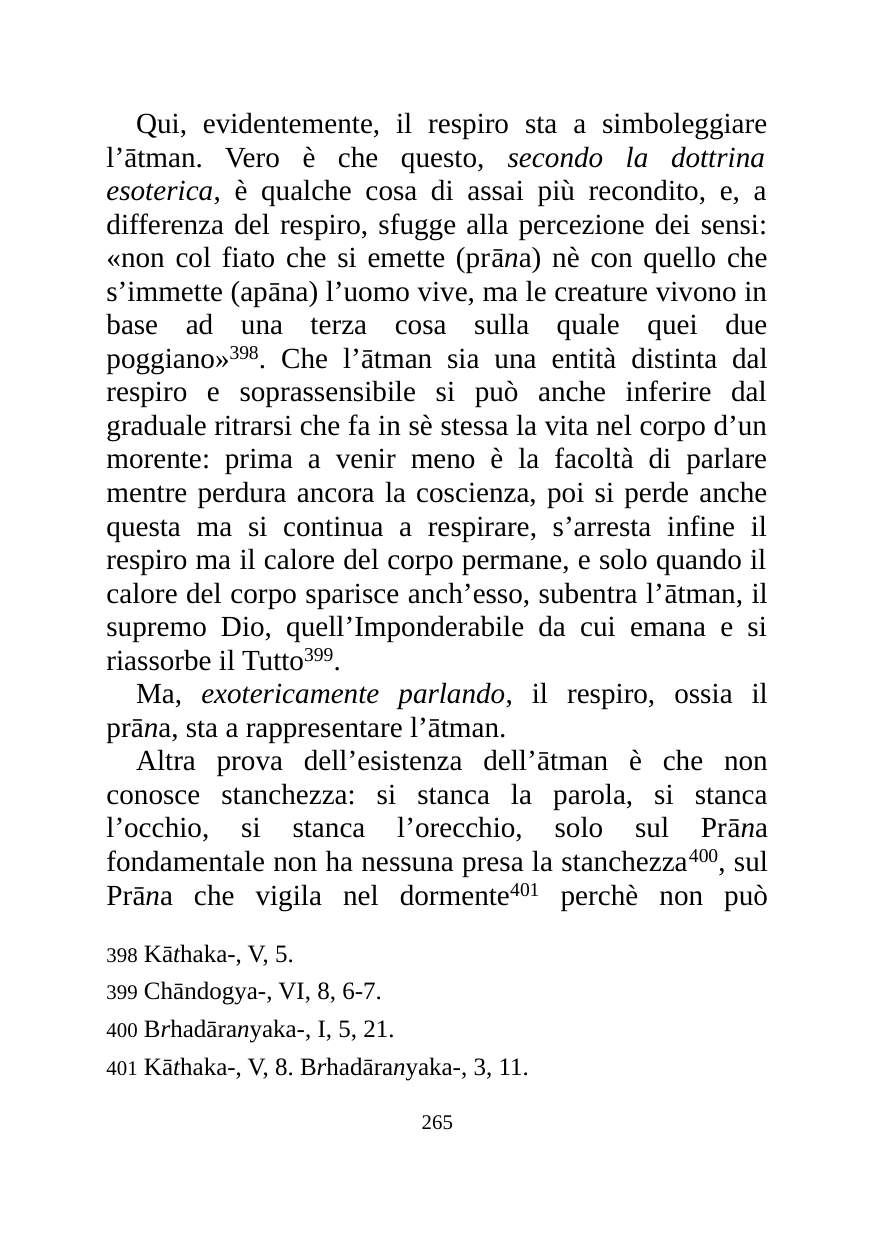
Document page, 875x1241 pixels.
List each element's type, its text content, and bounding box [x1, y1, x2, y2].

text Altra prova dell’esistenza dell’ātman è che non conosce stanchezza: si stanca la parola, si stanca l’occhio, si stanca l’orecchio, solo sul Prāna fondamentale non ha nessuna presa la stanchezza, sul Prāna che vigila nel dormente perchè non può [106, 743, 768, 911]
text Kāthaka-, V, 5. [106, 939, 768, 968]
text Ma, exotericamente parlando, il respiro, ossia il prāna, sta a rappresentare l’ātman. [106, 676, 768, 743]
text Brhadāranyaka-, I, 5, 21. [106, 1014, 768, 1043]
text Kāthaka-, V, 8. Brhadāranyaka-, 3, 11. [106, 1052, 768, 1080]
text Chāndogya-, VI, 8, 6-7. [106, 976, 768, 1005]
text Qui, evidentemente, il respiro sta a simboleggiare l’ātman. Vero è che questo, secondo la dottrina esoterica, è qualche cosa di assai più recondito, e, a differenza del respiro, sfugge alla percezione dei sensi: «non col fiato che si emette (prāna) nè con quello che s’immette (apāna) l’uomo vive, ma le creature vivono in base ad una terza cosa sulla quale quei due poggiano». Che l’ātman sia una entità distinta dal respiro e soprassensibile si può anche inferire dal graduale ritrarsi che fa in sè stessa la vita nel corpo d’un morente: prima a venir meno è la facoltà di parlare mentre perdura ancora la coscienza, poi si perde anche questa ma si continua a respirare, s’arresta infine il respiro ma il calore del corpo permane, e solo quando il calore del corpo sparisce anch’esso, subentra l’ātman, il supremo Dio, quell’Imponderabile da cui emana e si riassorbe il Tutto. [106, 106, 768, 676]
